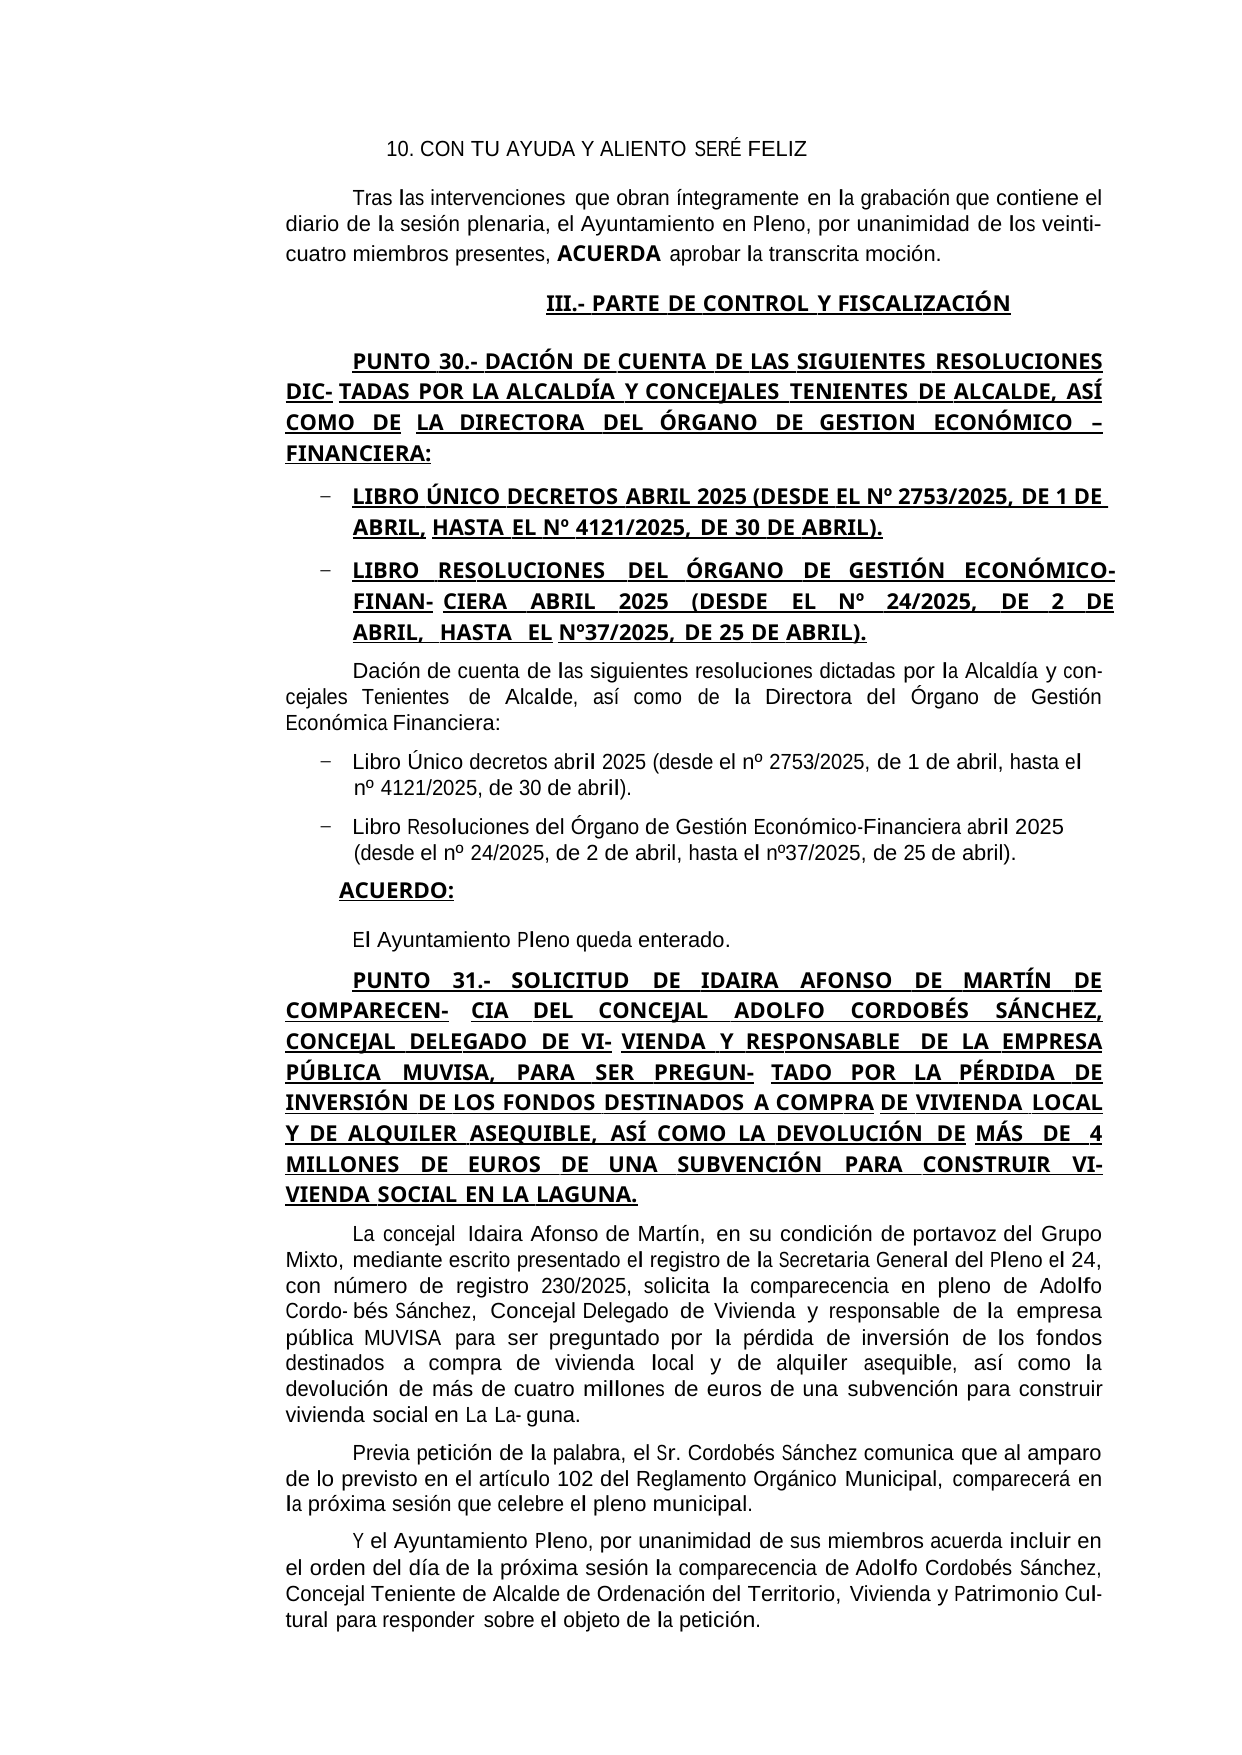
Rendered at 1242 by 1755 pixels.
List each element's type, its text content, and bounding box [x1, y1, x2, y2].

text La concejal Idaira Afonso de Martín, en su condición de portavoz del Grupo Mixto, mediante escrito presentado el registro de la Secretaria General del Pleno el 24, con número de registro 230/2025, solicita la comparecencia en pleno de Adolfo Cordo- bés Sánchez, Concejal Delegado de Vivienda y responsable de la empresa pública MUVISA para ser preguntado por la pérdida de inversión de los fondos destinados a compra de vivienda local y de alquiler asequible, así como la devolución de más de cuatro millones de euros de una subvención para construir vivienda social en La La- guna. [285, 1221, 1102, 1427]
text El Ayuntamiento Pleno queda enterado. [352, 927, 1202, 952]
text Previa petición de la palabra, el Sr. Cordobés Sánchez comunica que al amparo de lo previsto en el artículo 102 del Reglamento Orgánico Municipal, comparecerá en la próxima sesión que celebre el pleno municipal. [285, 1439, 1102, 1517]
text PUNTO 30.- DACIÓN DE CUENTA DE LAS SIGUIENTES RESOLUCIONES DIC- TADAS POR LA ALCALDÍA Y CONCEJALES TENIENTES DE ALCALDE, ASÍ COMO DE LA DIRECTORA DEL ÓRGANO DE GESTION ECONÓMICO – FINANCIERA: [285, 346, 1103, 467]
text − LIBRO ÚNICO DECRETOS ABRIL 2025 (DESDE EL Nº 2753/2025, DE 1 DE ABRIL, HASTA EL Nº 4121/2025, DE 30 DE ABRIL). [319, 481, 1116, 541]
text − Libro Resoluciones del Órgano de Gestión Económico-Financiera abril 2025 (desde el nº 24/2025, de 2 de abril, hasta el nº37/2025, de 25 de abril). [319, 814, 1066, 866]
text − Libro Único decretos abril 2025 (desde el nº 2753/2025, de 1 de abril, hasta el nº 4121/2025, de 30 de abril). [319, 749, 1083, 800]
text III.- PARTE DE CONTROL Y FISCALIZACIÓN [546, 291, 1202, 316]
text Y el Ayuntamiento Pleno, por unanimidad de sus miembros acuerda incluir en el orden del día de la próxima sesión la comparecencia de Adolfo Cordobés Sánchez, Concejal Teniente de Alcalde de Ordenación del Territorio, Vivienda y Patrimonio Cul- tural para responder sobre el objeto de la petición. [285, 1528, 1102, 1632]
text ACUERDO: [339, 878, 1202, 903]
text Dación de cuenta de las siguientes resoluciones dictadas por la Alcaldía y con- cejales Tenientes de Alcalde, así como de la Directora del Órgano de Gestión Económica Financiera: [285, 658, 1103, 735]
text PUNTO 31.- SOLICITUD DE IDAIRA AFONSO DE MARTÍN DE COMPARECEN- CIA DEL CONCEJAL ADOLFO CORDOBÉS SÁNCHEZ, CONCEJAL DELEGADO DE VI- VIENDA Y RESPONSABLE DE LA EMPRESA PÚBLICA MUVISA, PARA SER PREGUN- TADO POR LA PÉRDIDA DE INVERSIÓN DE LOS FONDOS DESTINADOS A COMPRA DE VIVIENDA LOCAL Y DE ALQUILER ASEQUIBLE, ASÍ COMO LA DEVOLUCIÓN DE MÁS DE 4 MILLONES DE EUROS DE UNA SUBVENCIÓN PARA CONSTRUIR VI- [285, 965, 1103, 1174]
text VIENDA SOCIAL EN LA LAGUNA. [285, 1175, 1103, 1209]
text Tras las intervenciones que obran íntegramente en la grabación que contiene el diario de la sesión plenaria, el Ayuntamiento en Pleno, por unanimidad de los veinti- cuatro miembros presentes, ACUERDA aprobar la transcrita moción. [285, 185, 1103, 267]
text 10. CON TU AYUDA Y ALIENTO SERÉ FELIZ [386, 136, 1202, 162]
text − LIBRO RESOLUCIONES DEL ÓRGANO DE GESTIÓN ECONÓMICO-FINAN- CIERA ABRIL 2025 (DESDE EL Nº 24/2025, DE 2 DE ABRIL, HASTA EL Nº37/2025, DE 25 DE ABRIL). [319, 555, 1116, 646]
